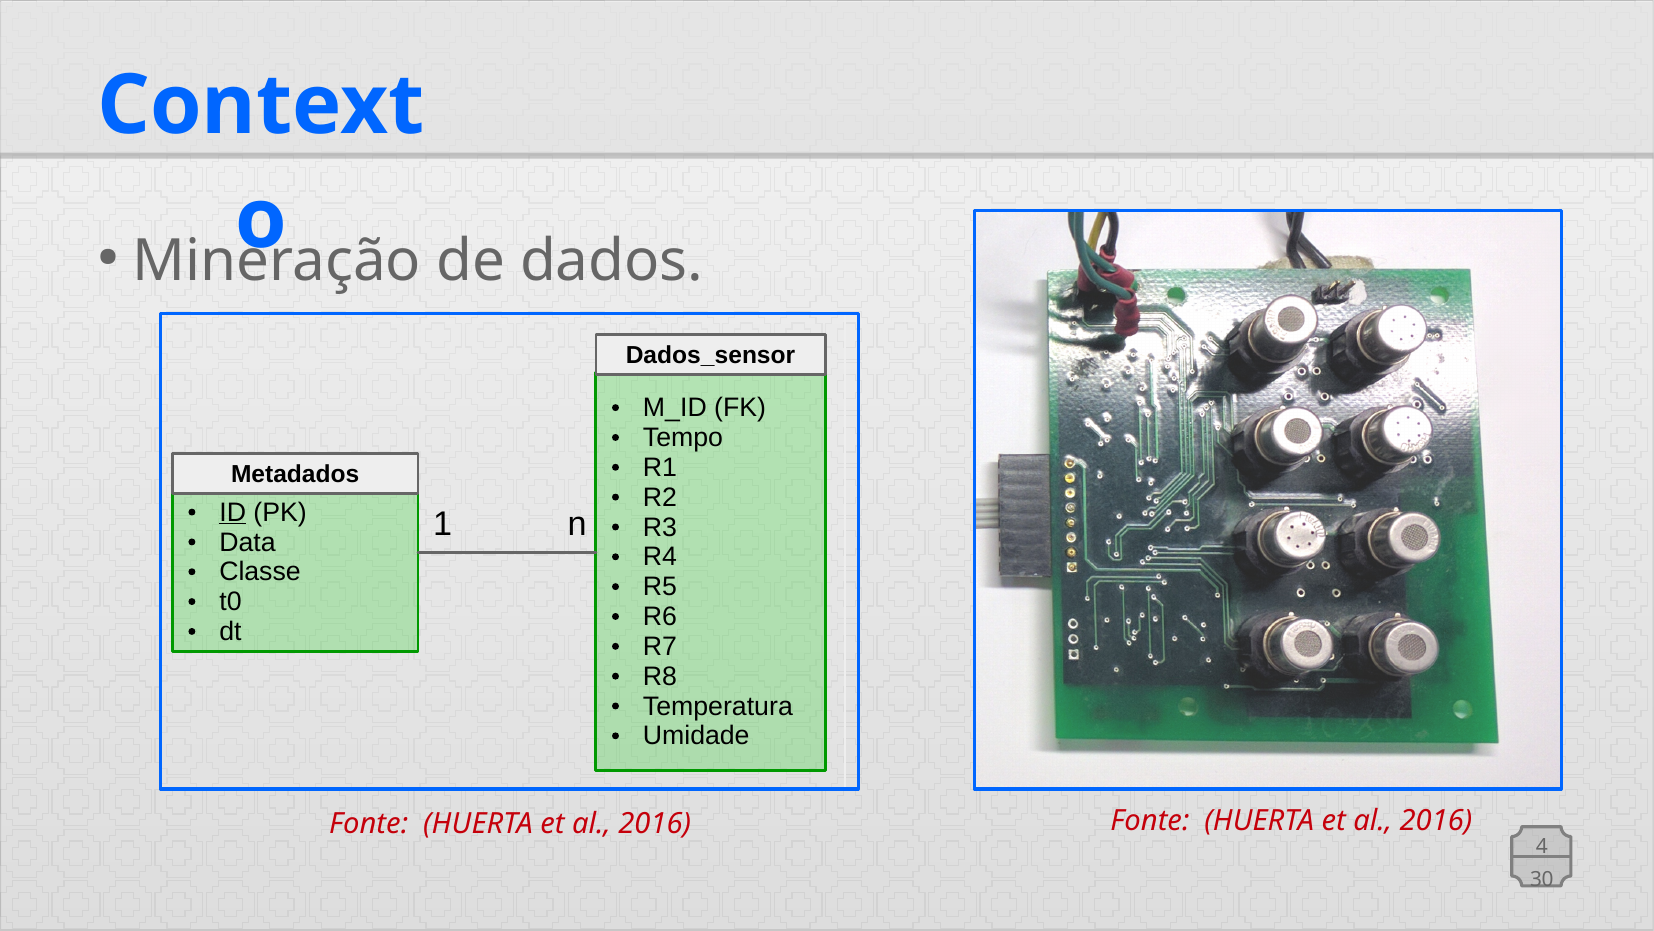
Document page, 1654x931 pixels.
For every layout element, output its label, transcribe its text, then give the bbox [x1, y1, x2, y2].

text_box Fonte: (HUERTA et al., 2016) [988, 791, 1560, 842]
text_box Contexto [82, 37, 479, 155]
text_box Fonte: (HUERTA et al., 2016) [279, 791, 741, 842]
picture [975, 212, 1560, 788]
picture [161, 315, 857, 788]
text_box Mineração de dados. [82, 203, 1571, 296]
